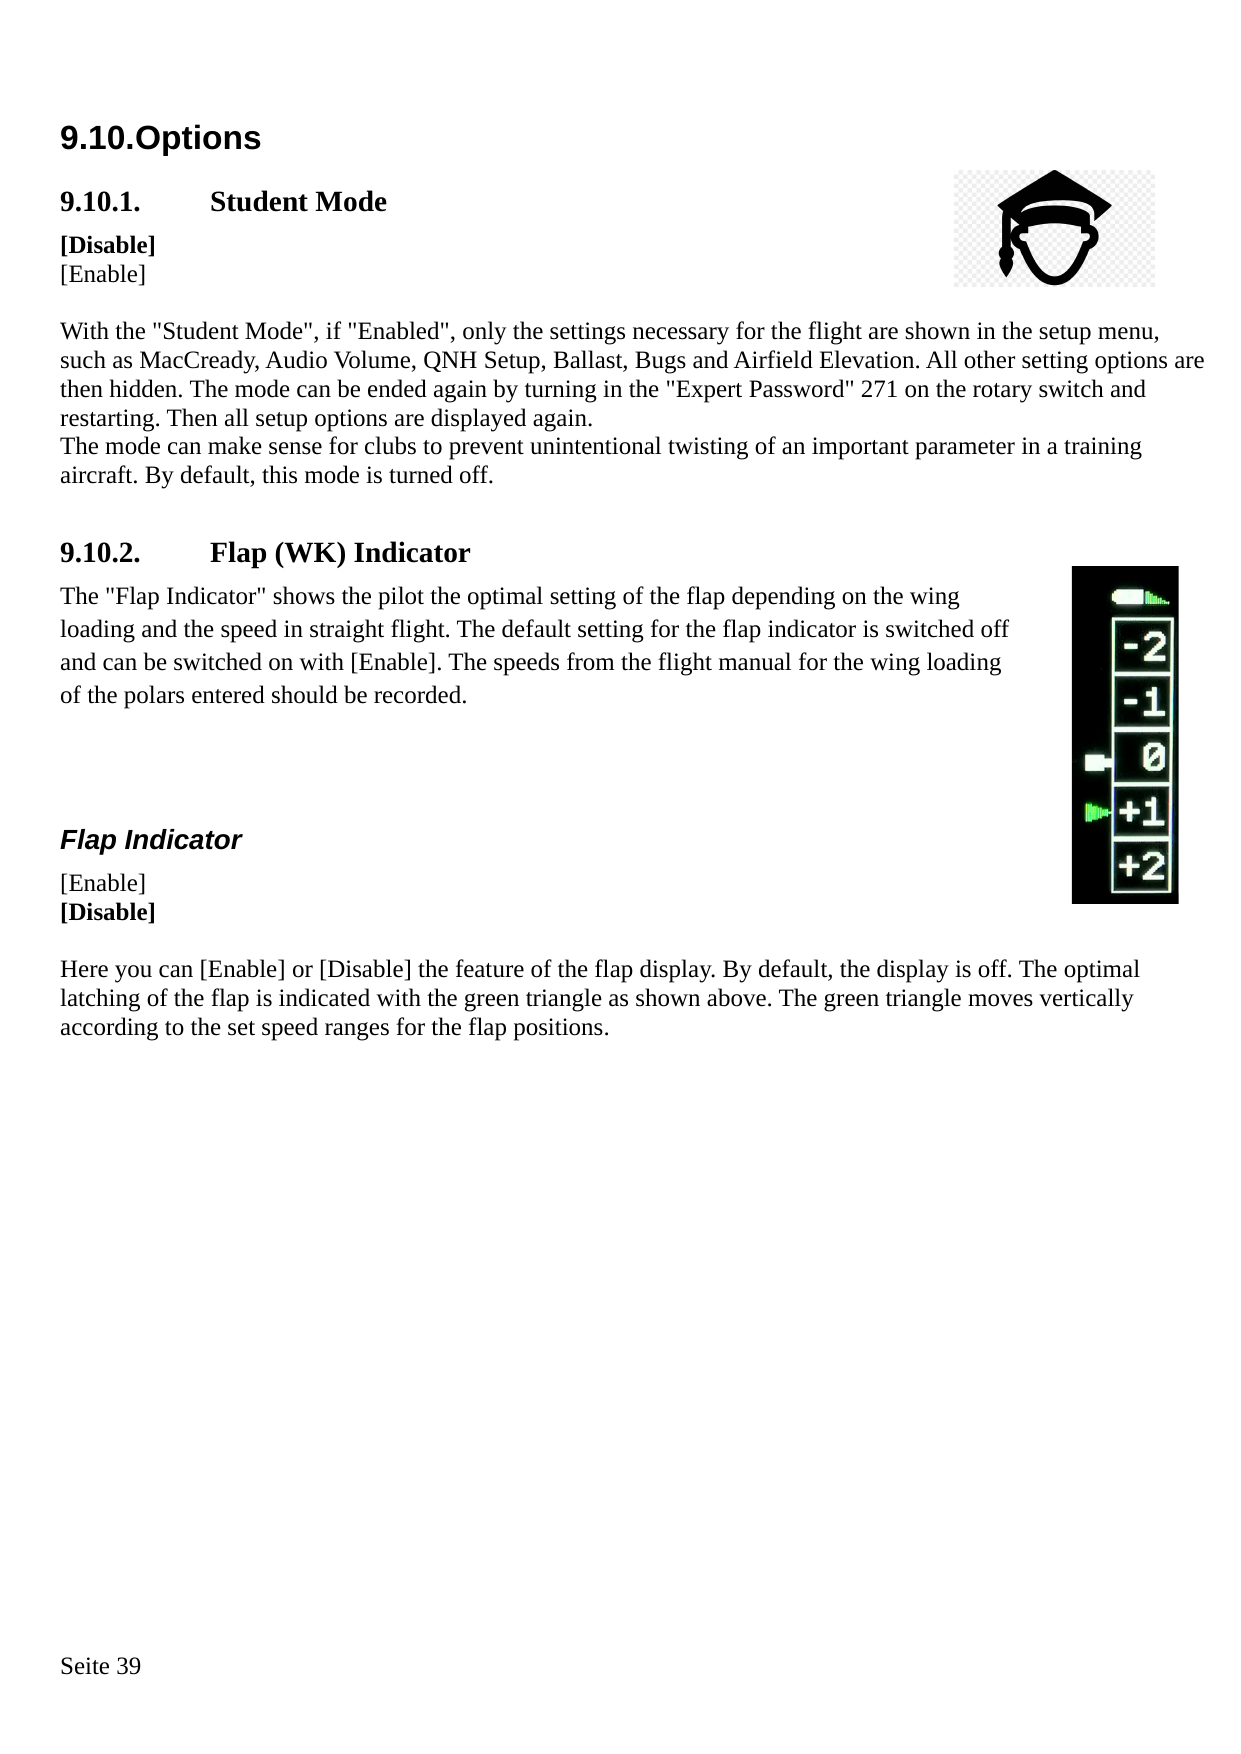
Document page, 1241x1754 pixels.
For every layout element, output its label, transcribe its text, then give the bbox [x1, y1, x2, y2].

text [1179, 868, 1207, 897]
picture [1071, 566, 1179, 904]
text Here you can [Enable] or [Disable] the feature of the flap display. By default, the display is off. The optimal latching of the flap is indicated with the green triangle as shown above. The green triangle moves vertically according to the set speed ranges for the flap positions. [60, 954, 1207, 1041]
text The "Flap Indicator" shows the pilot the optimal setting of the flap depending on the wing loading and the speed in straight flight. The default setting for the flap indicator is switched off and can be switched on with [Enable]. The speeds from the flight manual for the wing loading of the polars entered should be recorded. [60, 581, 1071, 709]
subtitle Options [60, 118, 1207, 157]
subtitle [1155, 184, 1207, 218]
text [Enable] [60, 868, 1071, 897]
text [1155, 230, 1207, 259]
picture [954, 170, 1155, 287]
text With the "Student Mode", if "Enabled", only the settings necessary for the flight are shown in the setup menu, such as MacCready, Audio Volume, QNH Setup, Ballast, Bugs and Airfield Elevation. All other setting options are then hidden. The mode can be ended again by turning in the "Expert Password" 271 on the rotary switch and restarting. Then all setup options are displayed again. The mode can make sense for clubs to prevent unintentional twisting of an important parameter in a training aircraft. By default, this mode is turned off. [60, 316, 1207, 489]
subtitle Student Mode [60, 184, 954, 218]
subtitle [1179, 824, 1207, 856]
subtitle Flap (WK) Indicator [60, 535, 1207, 569]
text [Disable] [60, 230, 954, 259]
text [Disable] [60, 897, 1207, 926]
subtitle Flap Indicator [60, 824, 1071, 856]
text [Enable] [60, 259, 1207, 288]
